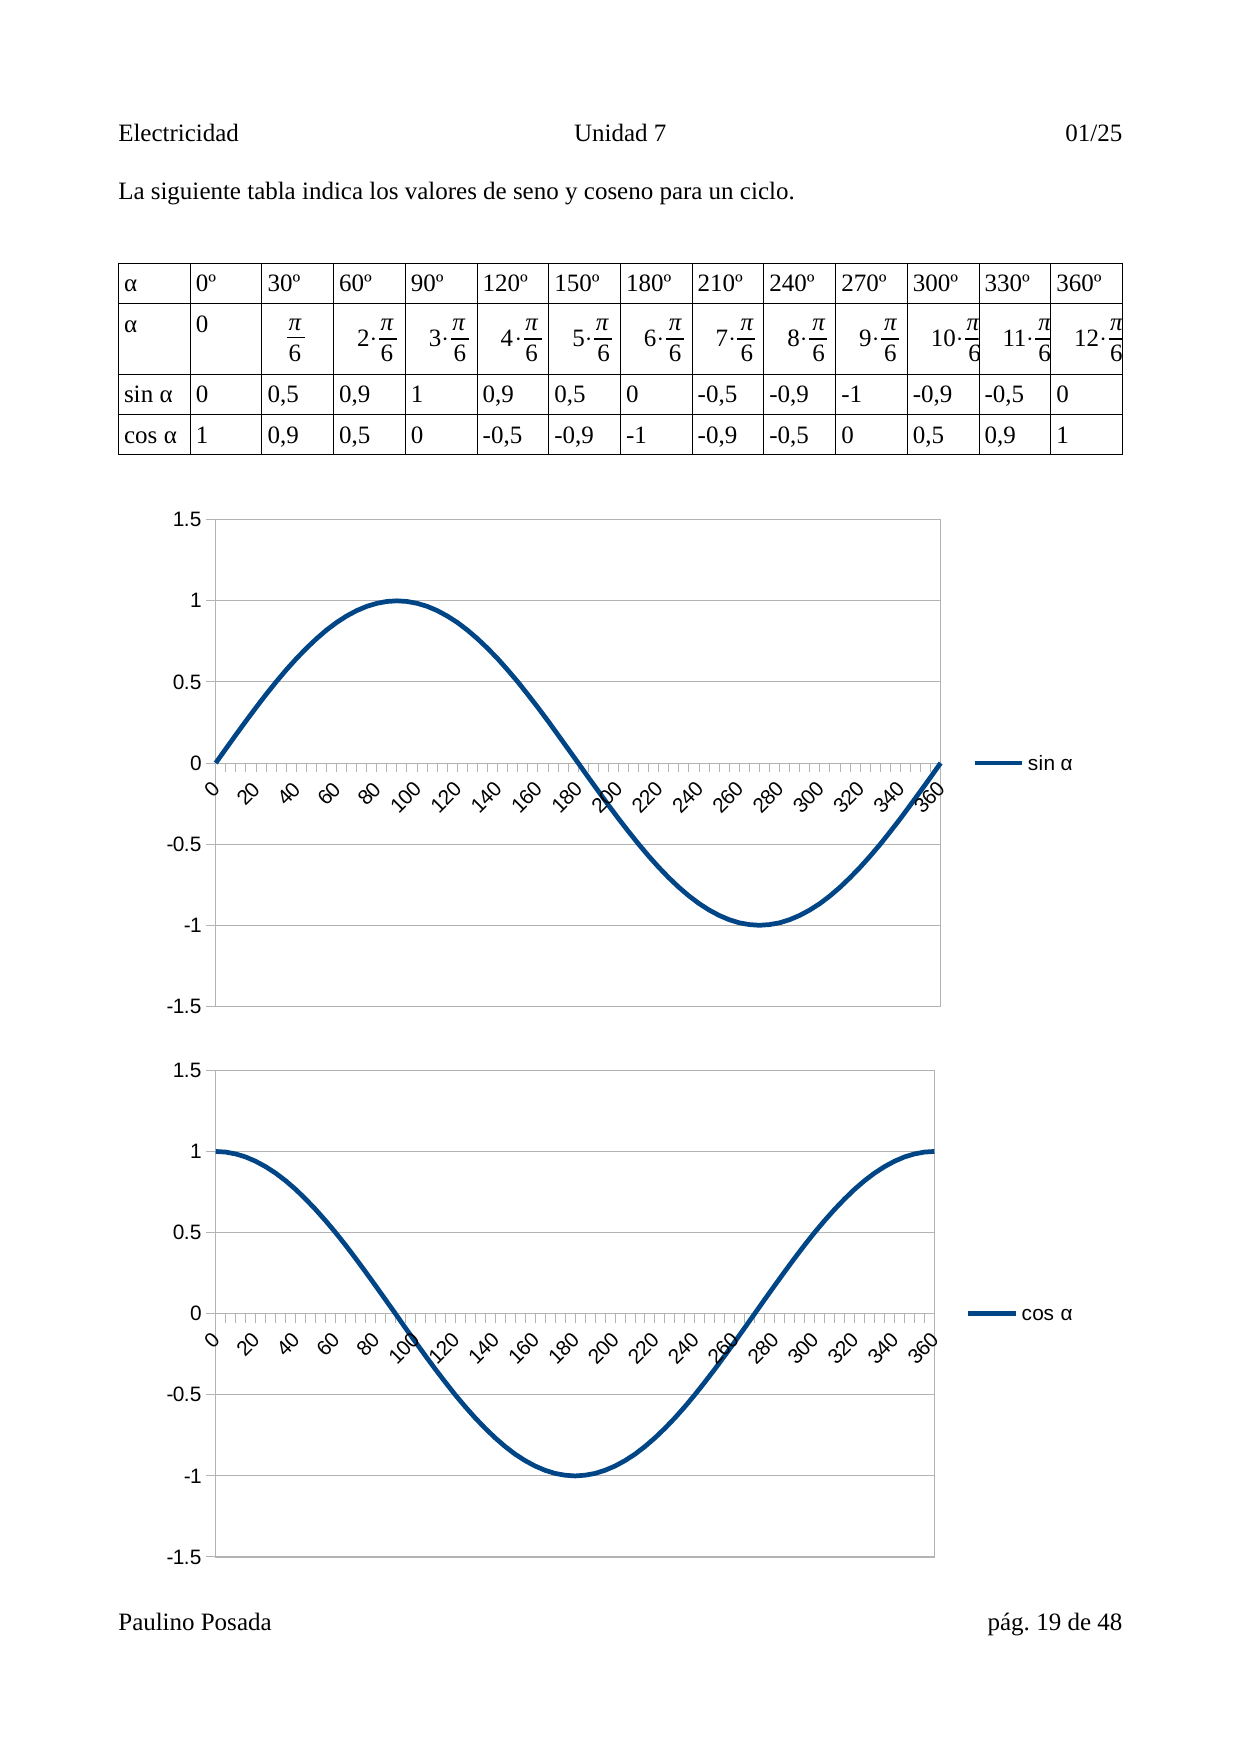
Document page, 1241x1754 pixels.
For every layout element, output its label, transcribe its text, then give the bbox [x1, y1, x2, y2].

table_cell 0 [191, 304, 261, 374]
table_cell -0,5 [693, 375, 763, 414]
table_cell sin α [119, 375, 190, 414]
table_cell 0 [621, 375, 692, 414]
table_cell [971, 346, 979, 360]
table_cell -0,9 [764, 375, 835, 414]
table_cell -0,9 [693, 415, 763, 454]
table_cell -0,5 [764, 415, 835, 454]
table_cell 1 [191, 415, 261, 454]
table_cell [980, 304, 1050, 374]
table_cell 0,5 [262, 375, 333, 414]
table_cell [1051, 304, 1122, 374]
table_cell 0,9 [980, 415, 1050, 454]
table_cell 0 [191, 375, 261, 414]
table_header 240º [764, 264, 835, 303]
table_cell [693, 304, 763, 374]
table_cell [836, 304, 907, 374]
table_cell cos α [119, 415, 190, 454]
table_cell -1 [836, 375, 907, 414]
table_cell 1 [1051, 415, 1122, 454]
table_header 210º [693, 264, 763, 303]
table_header 30º [262, 264, 333, 303]
table_cell 0 [1051, 375, 1122, 414]
table_header 360º [1051, 264, 1122, 303]
table_cell 0,5 [908, 415, 979, 454]
table_cell 0,5 [549, 375, 620, 414]
table_header 60º [334, 264, 405, 303]
table_cell [334, 304, 405, 374]
table_header 300º [908, 264, 979, 303]
table_cell 0 [406, 415, 477, 454]
table_cell -0,9 [549, 415, 620, 454]
table_header 150º [549, 264, 620, 303]
table_cell 0,5 [334, 415, 405, 454]
table_cell -0,9 [908, 375, 979, 414]
table_cell [908, 304, 979, 374]
table_header α [119, 264, 190, 303]
table_header 90º [406, 264, 477, 303]
table_cell -1 [621, 415, 692, 454]
table_cell α [119, 304, 190, 374]
table_cell [262, 304, 333, 374]
table_header 330º [980, 264, 1050, 303]
table_header 270º [836, 264, 907, 303]
table_cell -0,5 [478, 415, 548, 454]
table_cell [621, 304, 692, 374]
table_cell [478, 304, 548, 374]
table_cell [764, 304, 835, 374]
table_header 180º [621, 264, 692, 303]
table_cell -0,5 [980, 375, 1050, 414]
table_cell 0,9 [478, 375, 548, 414]
table_cell 0,9 [262, 415, 333, 454]
table_cell 0,9 [334, 375, 405, 414]
text La siguiente tabla indica los valores de seno y coseno para un ciclo. [118, 176, 1122, 205]
table_header 120º [478, 264, 548, 303]
table_cell [406, 304, 477, 374]
table_cell 1 [406, 375, 477, 414]
table_cell 0 [836, 415, 907, 454]
table_header 0º [191, 264, 261, 303]
table_cell [549, 304, 620, 374]
